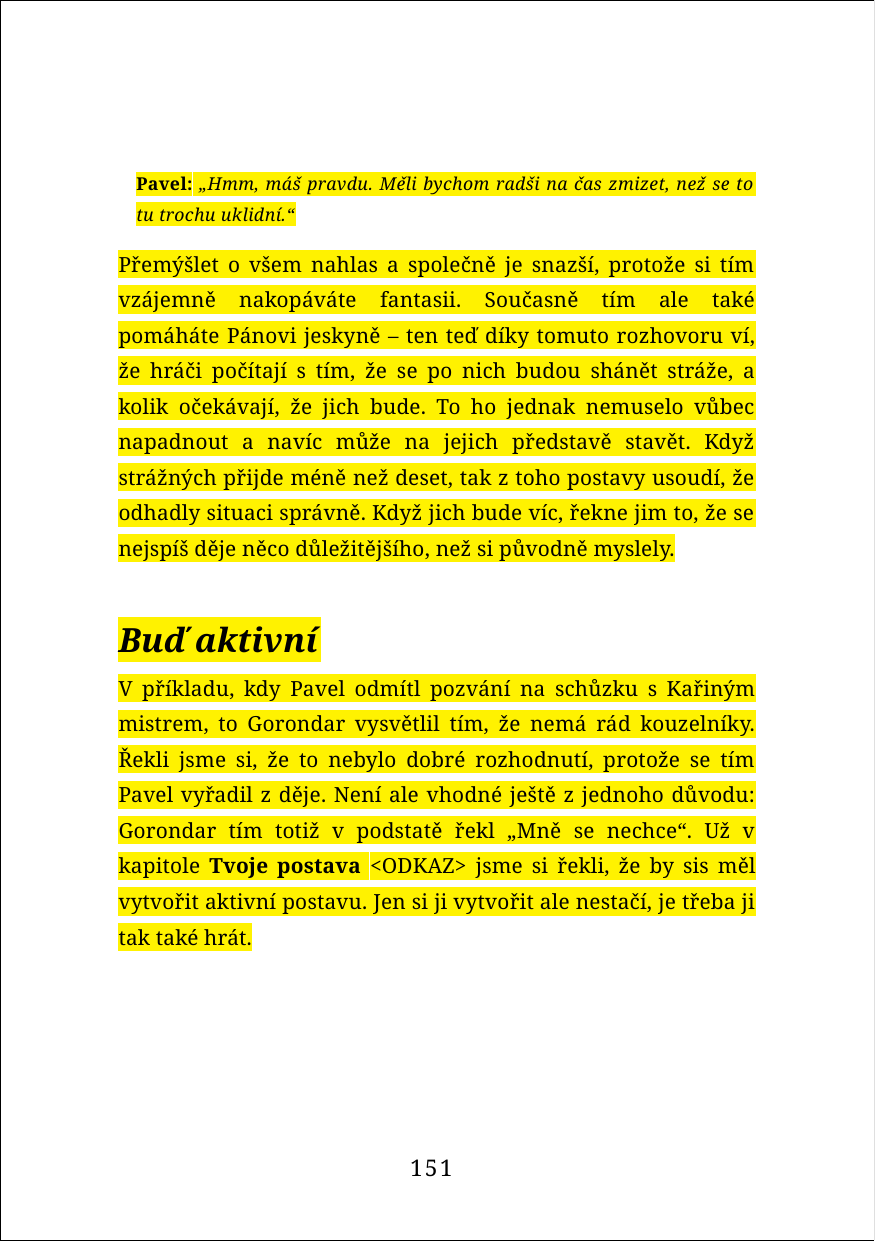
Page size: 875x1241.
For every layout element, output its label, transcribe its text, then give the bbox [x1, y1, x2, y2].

text Pavel: „Hmm, máš pravdu. Měli bychom radši na čas zmizet, než se to tu trochu uklidní.“ [136, 172, 756, 226]
subtitle Buď aktivní [118, 617, 756, 662]
text Přemýšlet o všem nahlas a společně je snazší, protože si tím vzájemně nakopáváte fantasii. Současně tím ale také pomáháte Pánovi jeskyně – ten teď díky tomuto rozhovoru ví, že hráči počítají s tím, že se po nich budou shánět stráže, a kolik očekávají, že jich bude. To ho jednak nemuselo vůbec napadnout a navíc může na jejich představě stavět. Když strážných přijde méně než deset, tak z toho postavy usoudí, že odhadly situaci správně. Když jich bude víc, řekne jim to, že se nejspíš děje něco důležitějšího, než si původně myslely. [118, 250, 756, 562]
text V příkladu, kdy Pavel odmítl pozvání na schůzku s Kařiným mistrem, to Gorondar vysvětlil tím, že nemá rád kouzelníky. Řekli jsme si, že to nebylo dobré rozhodnutí, protože se tím Pavel vyřadil z děje. Není ale vhodné ještě z jednoho důvodu: Gorondar tím totiž v podstatě řekl „Mně se nechce“. Už v kapitole Tvoje postava <ODKAZ> jsme si řekli, že by sis měl vytvořit aktivní postavu. Jen si ji vytvořit ale nestačí, je třeba ji tak také hrát. [118, 674, 756, 951]
